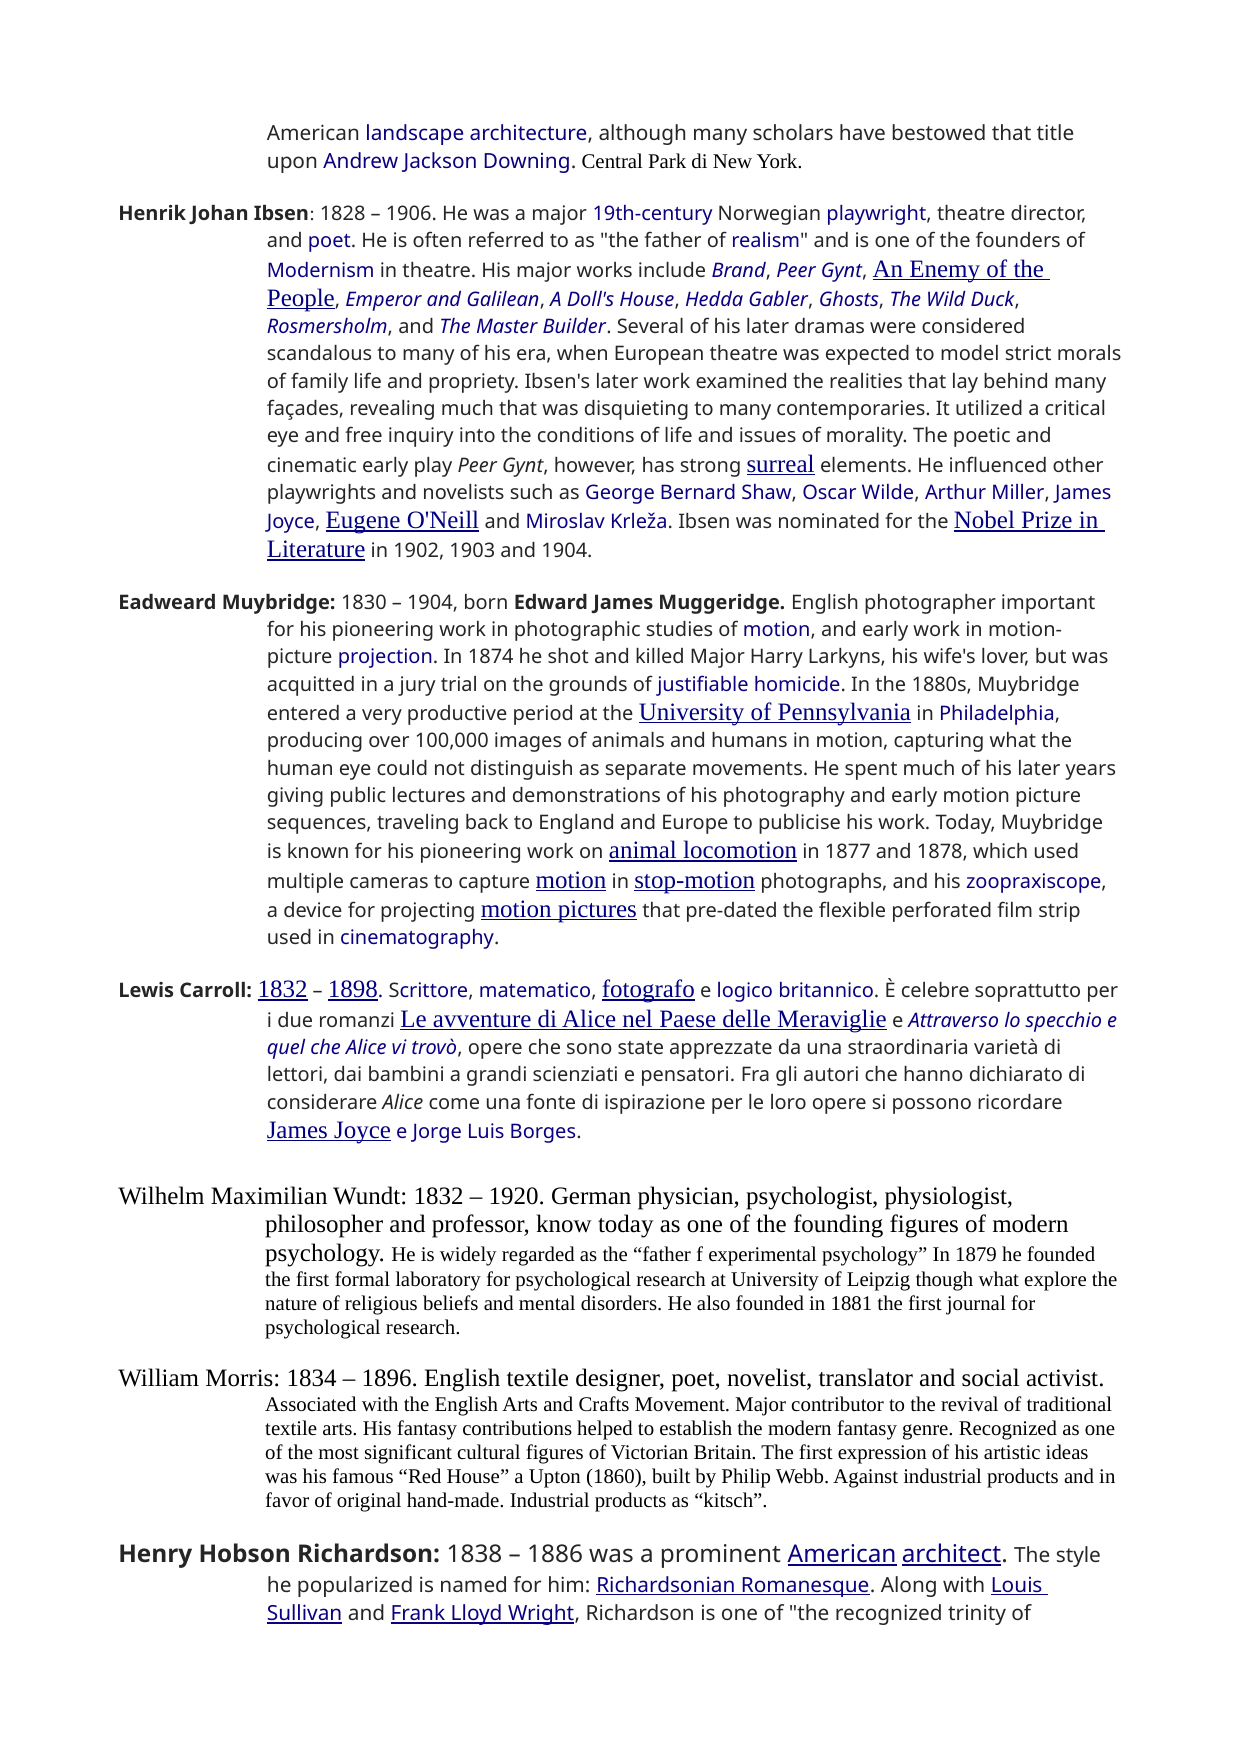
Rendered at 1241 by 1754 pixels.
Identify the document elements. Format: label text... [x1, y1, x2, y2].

text American landscape architecture, although many scholars have bestowed that title upon Andrew Jackson Downing. Central Park di New York. [118, 118, 1122, 175]
text William Morris: 1834 – 1896. English textile designer, poet, novelist, translator and social activist. Associated with the English Arts and Crafts Movement. Major contributor to the revival of traditional textile arts. His fantasy contributions helped to establish the modern fantasy genre. Recognized as one of the most significant cultural figures of Victorian Britain. The first expression of his artistic ideas was his famous “Red House” a Upton (1860), built by Philip Webb. Against industrial products and in favor of original hand-made. Industrial products as “kitsch”. [118, 1363, 1122, 1512]
text Lewis Carroll: 1832 – 1898. Scrittore, matematico, fotografo e logico britannico. È celebre soprattutto per i due romanzi Le avventure di Alice nel Paese delle Meraviglie e Attraverso lo specchio e quel che Alice vi trovò, opere che sono state apprezzate da una straordinaria varietà di lettori, dai bambini a grandi scienziati e pensatori. Fra gli autori che hanno dichiarato di considerare Alice come una fonte di ispirazione per le loro opere si possono ricordare James Joyce e Jorge Luis Borges. [118, 974, 1122, 1144]
text Henrik Johan Ibsen: 1828 – 1906. He was a major 19th-century Norwegian playwright, theatre director, and poet. He is often referred to as "the father of realism" and is one of the founders of Modernism in theatre. His major works include Brand, Peer Gynt, An Enemy of the People, Emperor and Galilean, A Doll's House, Hedda Gabler, Ghosts, The Wild Duck, Rosmersholm, and The Master Builder. Several of his later dramas were considered scandalous to many of his era, when European theatre was expected to model strict morals of family life and propriety. Ibsen's later work examined the realities that lay behind many façades, revealing much that was disquieting to many contemporaries. It utilized a critical eye and free inquiry into the conditions of life and issues of morality. The poetic and cinematic early play Peer Gynt, however, has strong surreal elements. He influenced other playwrights and novelists such as George Bernard Shaw, Oscar Wilde, Arthur Miller, James Joyce, Eugene O'Neill and Miroslav Krleža. Ibsen was nominated for the Nobel Prize in Literature in 1902, 1903 and 1904. [118, 199, 1122, 564]
text Henry Hobson Richardson: 1838 – 1886 was a prominent American architect. The style he popularized is named for him: Richardsonian Romanesque. Along with Louis Sullivan and Frank Lloyd Wright, Richardson is one of "the recognized trinity of [118, 1536, 1122, 1627]
text Eadweard Muybridge: 1830 – 1904, born Edward James Muggeridge. English photographer important for his pioneering work in photographic studies of motion, and early work in motion-picture projection. In 1874 he shot and killed Major Harry Larkyns, his wife's lover, but was acquitted in a jury trial on the grounds of justifiable homicide. In the 1880s, Muybridge entered a very productive period at the University of Pennsylvania in Philadelphia, producing over 100,000 images of animals and humans in motion, capturing what the human eye could not distinguish as separate movements. He spent much of his later years giving public lectures and demonstrations of his photography and early motion picture sequences, traveling back to England and Europe to publicise his work. Today, Muybridge is known for his pioneering work on animal locomotion in 1877 and 1878, which used multiple cameras to capture motion in stop-motion photographs, and his zoopraxiscope, a device for projecting motion pictures that pre-dated the flexible perforated film strip used in cinematography. [118, 588, 1122, 951]
text Wilhelm Maximilian Wundt: 1832 – 1920. German physician, psychologist, physiologist, philosopher and professor, know today as one of the founding figures of modern psychology. He is widely regarded as the “father f experimental psychology” In 1879 he founded the first formal laboratory for psychological research at University of Leipzig though what explore the nature of religious beliefs and mental disorders. He also founded in 1881 the first journal for psychological research. [118, 1181, 1122, 1339]
